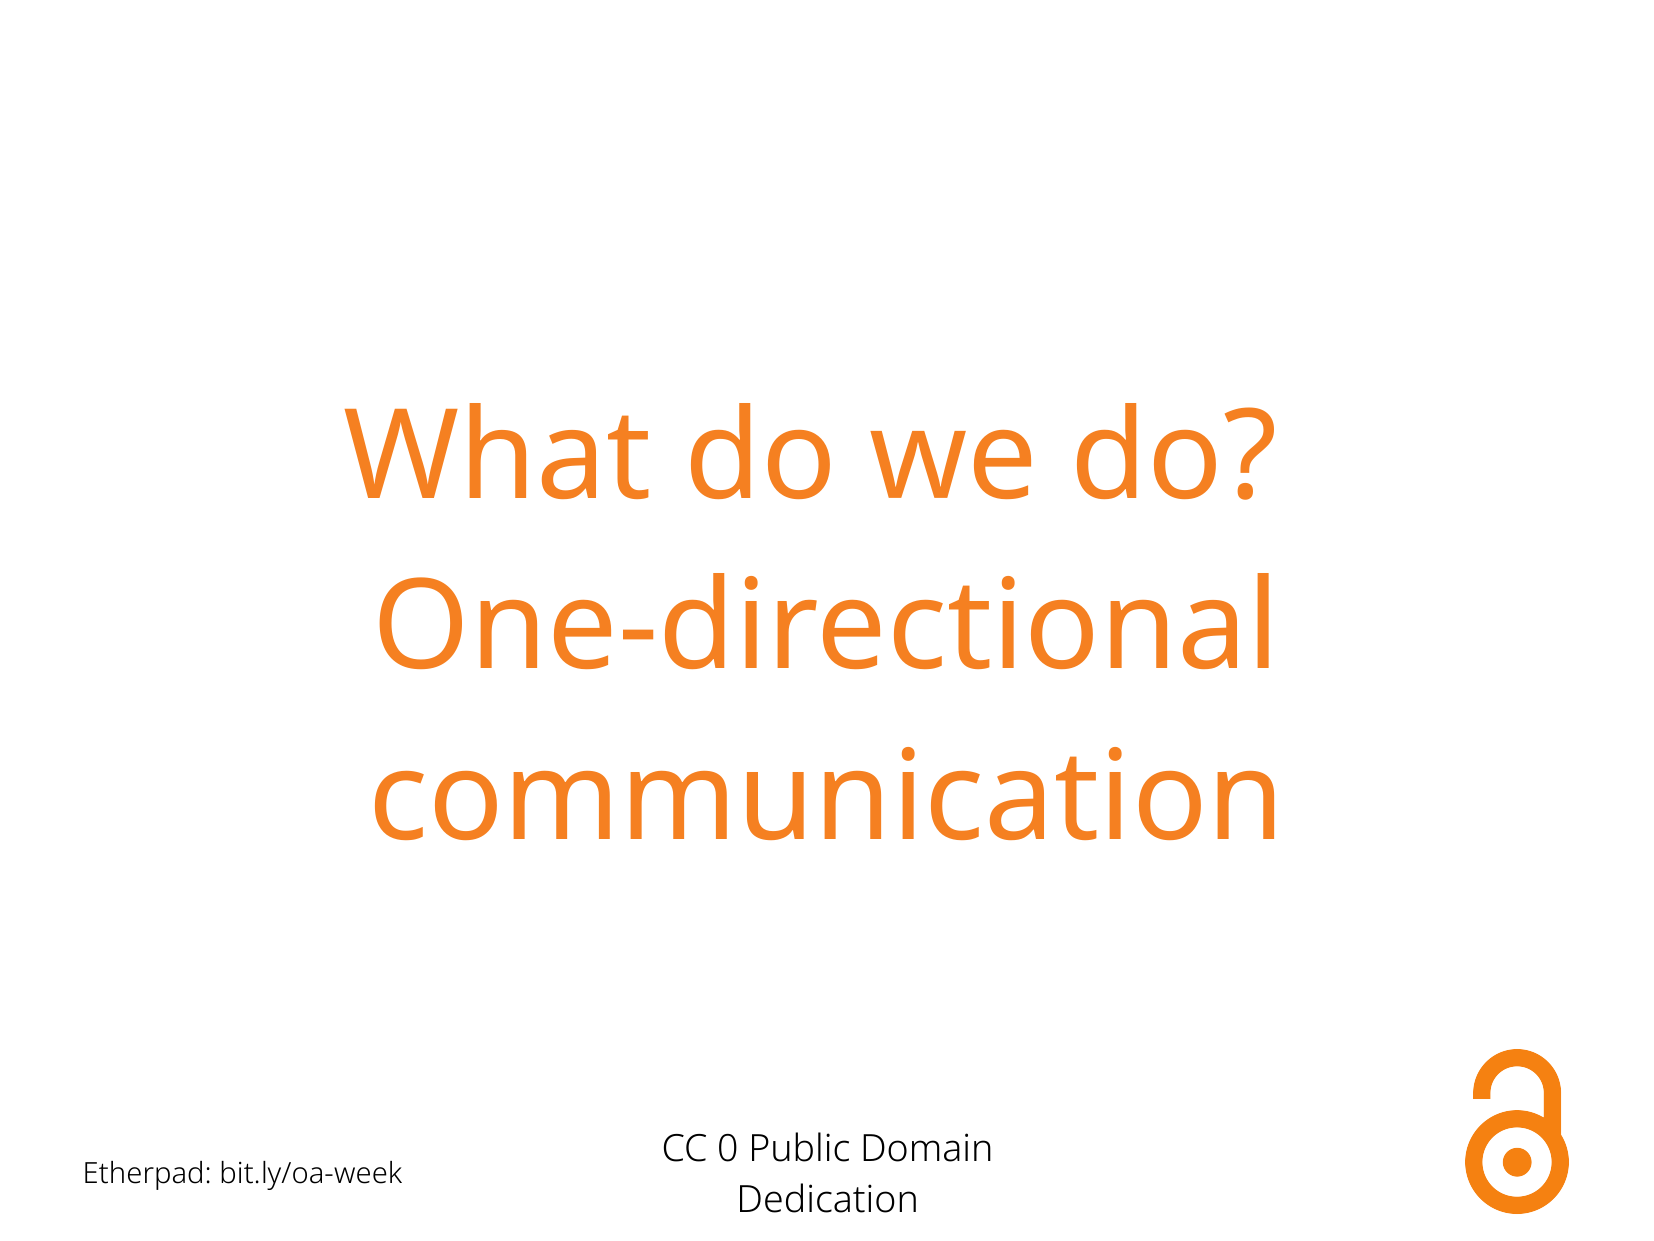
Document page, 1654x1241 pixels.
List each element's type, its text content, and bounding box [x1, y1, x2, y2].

title What do we do? One-directional communication [82, 395, 1571, 845]
picture [1463, 1047, 1571, 1216]
